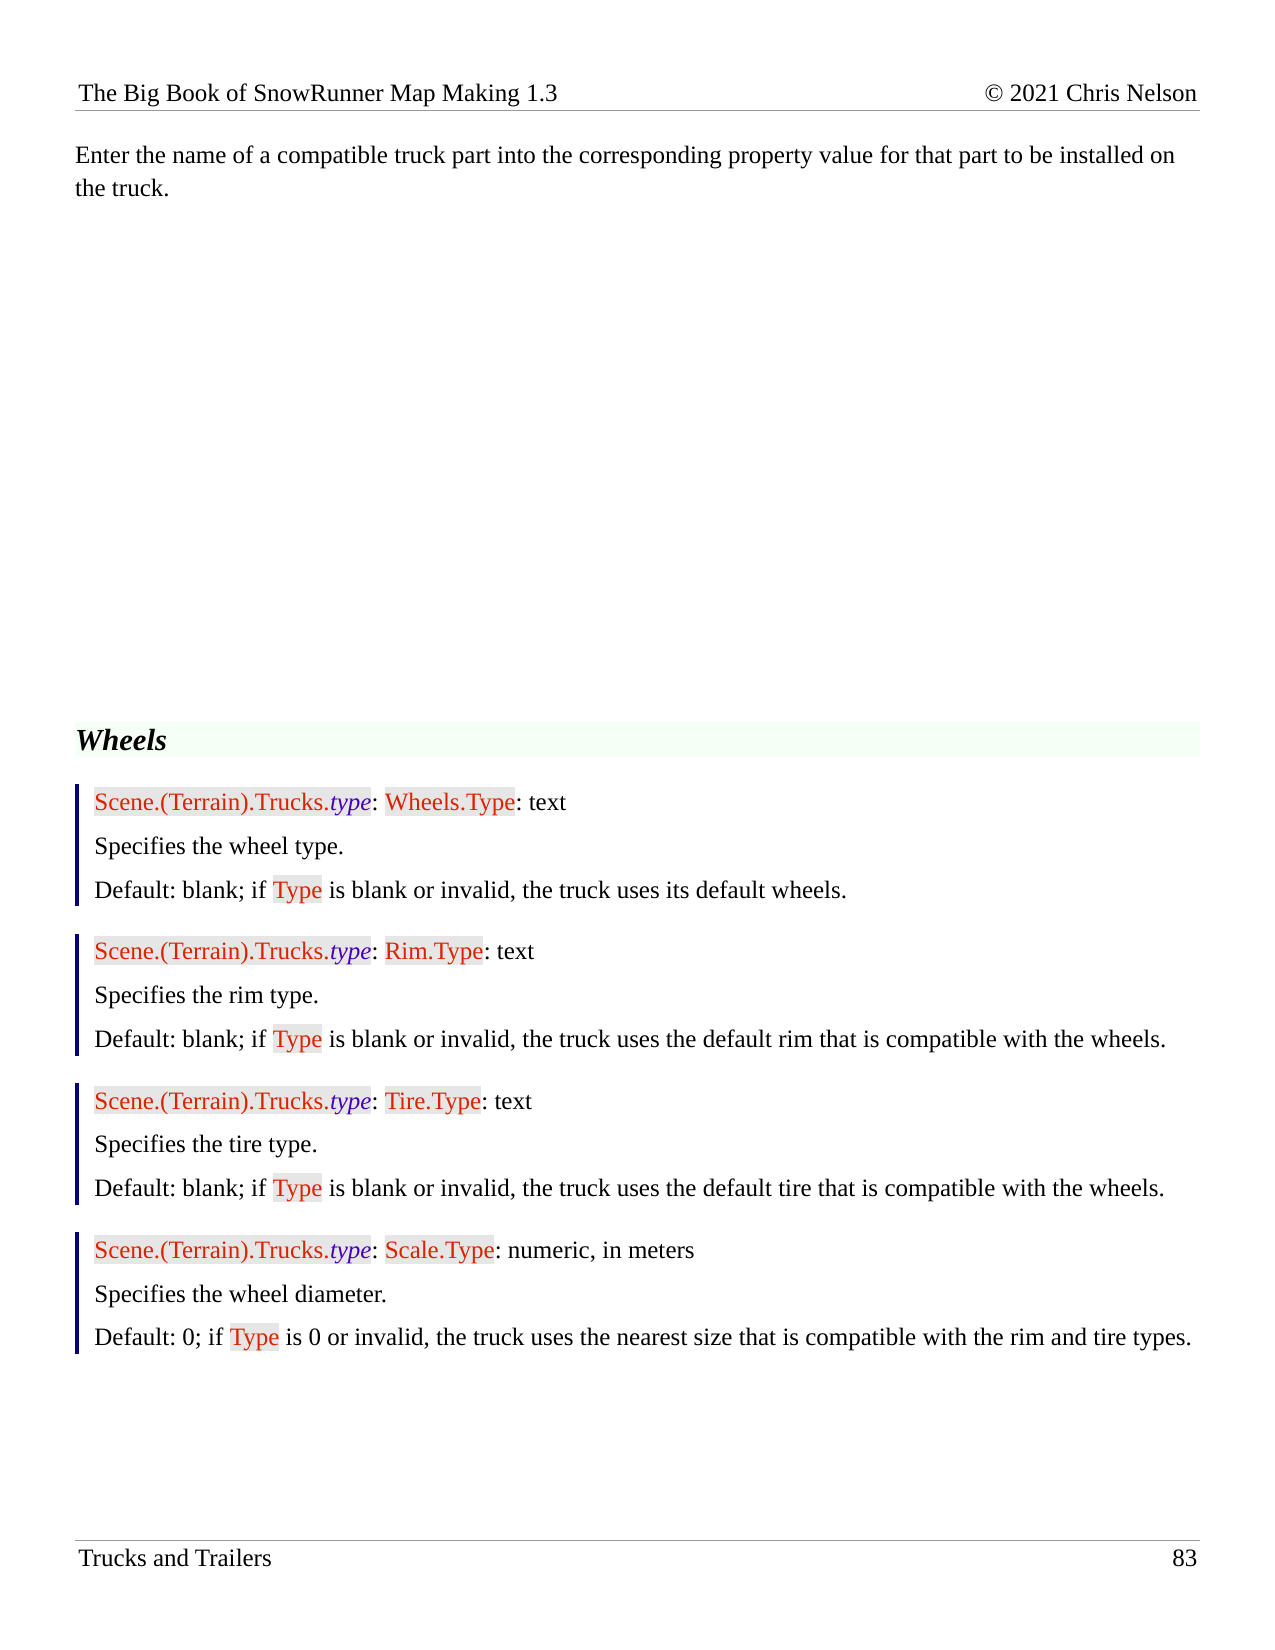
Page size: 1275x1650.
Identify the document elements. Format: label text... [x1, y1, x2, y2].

text Specifies the rim type. [79, 977, 1200, 1009]
text Specifies the wheel type. [79, 828, 1200, 860]
text Specifies the wheel diameter. [79, 1276, 1200, 1307]
text Scene.(Terrain).Trucks.type: Rim.Type: text [75, 933, 1200, 965]
text Scene.(Terrain).Trucks.type: Wheels.Type: text [79, 784, 1200, 816]
text Specifies the tire type. [79, 1126, 1200, 1158]
subtitle Wheels [75, 722, 1200, 757]
text Enter the name of a compatible truck part into the corresponding property value for that part to be installed on the truck. [75, 140, 1200, 202]
text Default: blank; if Type is blank or invalid, the truck uses the default tire that is compatible with the wheels. [79, 1170, 1200, 1205]
text Default: blank; if Type is blank or invalid, the truck uses its default wheels. [79, 872, 1200, 906]
text Scene.(Terrain).Trucks.type: Scale.Type: numeric, in meters [79, 1232, 1200, 1264]
text Default: 0; if Type is 0 or invalid, the truck uses the nearest size that is compatible with the rim and tire types. [79, 1319, 1200, 1354]
text Default: blank; if Type is blank or invalid, the truck uses the default rim that is compatible with the wheels. [79, 1021, 1200, 1056]
text Scene.(Terrain).Trucks.type: Tire.Type: text [79, 1083, 1200, 1114]
